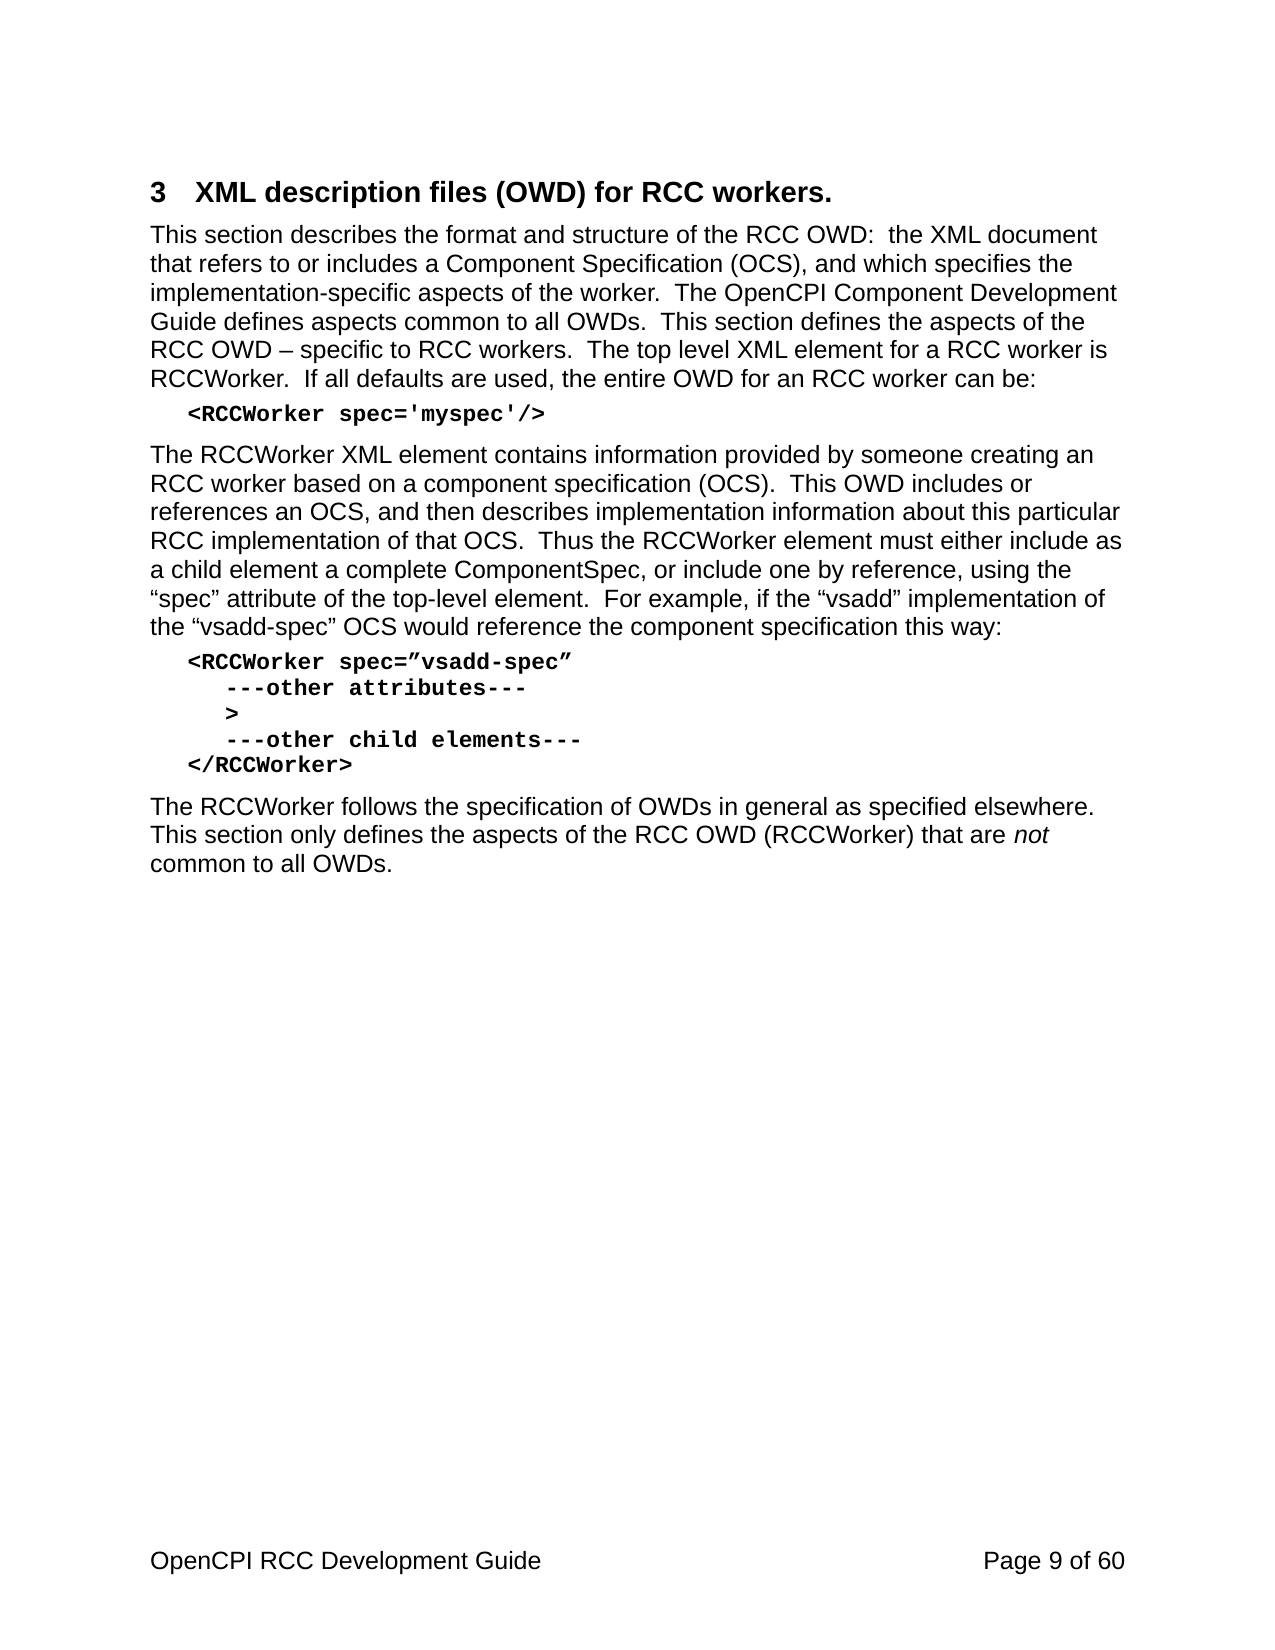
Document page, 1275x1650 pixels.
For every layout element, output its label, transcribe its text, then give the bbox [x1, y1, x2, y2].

text The RCCWorker follows the specification of OWDs in general as specified elsewhere. This section only defines the aspects of the RCC OWD (RCCWorker) that are not common to all OWDs. [150, 792, 1125, 878]
text <RCCWorker spec='myspec'/> [187, 402, 1125, 428]
subtitle XML description files (OWD) for RCC workers. [150, 175, 1125, 208]
text The RCCWorker XML element contains information provided by someone creating an RCC worker based on a component specification (OCS). This OWD includes or references an OCS, and then describes implementation information about this particular RCC implementation of that OCS. Thus the RCCWorker element must either include as a child element a complete ComponentSpec, or include one by reference, using the “spec” attribute of the top-level element. For example, if the “vsadd” implementation of the “vsadd-spec” OCS would reference the component specification this way: [150, 440, 1125, 641]
text This section describes the format and structure of the RCC OWD: the XML document that refers to or includes a Component Specification (OCS), and which specifies the implementation-specific aspects of the worker. The OpenCPI Component Development Guide defines aspects common to all OWDs. This section defines the aspects of the RCC OWD – specific to RCC workers. The top level XML element for a RCC worker is RCCWorker. If all defaults are used, the entire OWD for an RCC worker can be: [150, 221, 1125, 393]
text <RCCWorker spec=”vsadd-spec” ---other attributes--- > ---other child elements--- </RCCWorker> [187, 650, 1125, 780]
